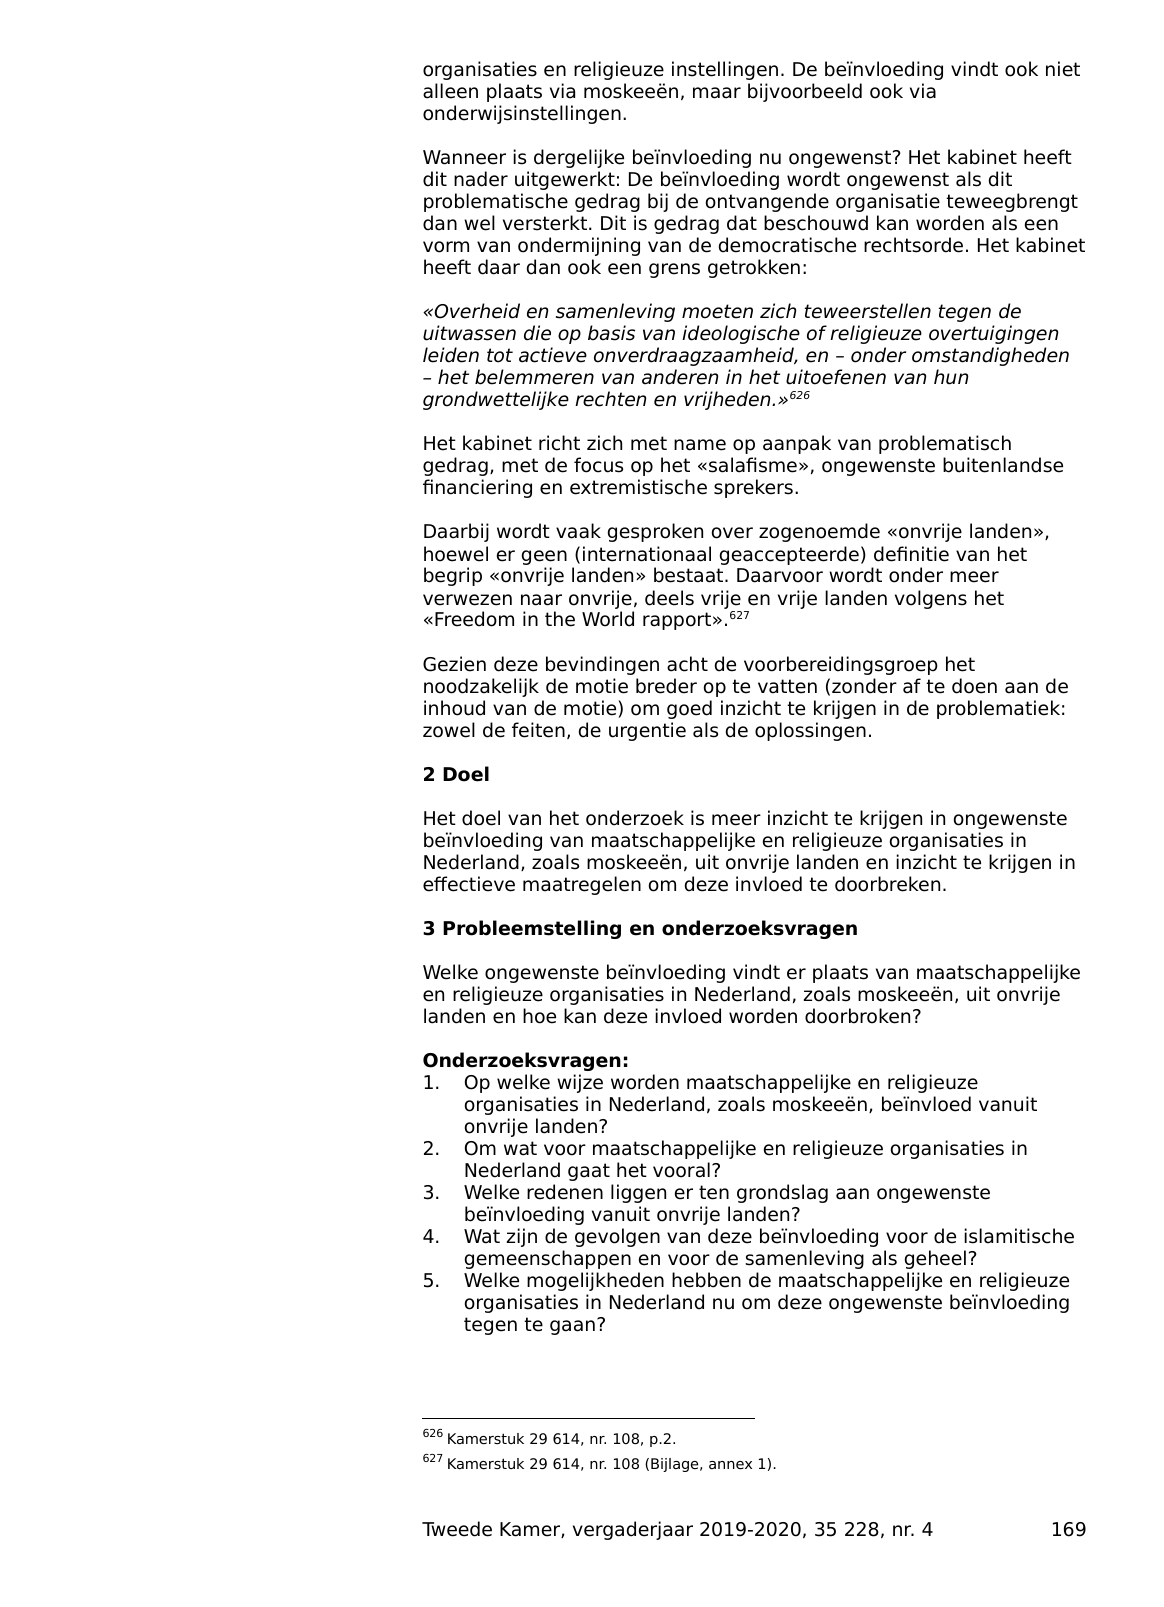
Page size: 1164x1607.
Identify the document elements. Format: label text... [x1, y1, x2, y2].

text Daarbij wordt vaak gesproken over zogenoemde «onvrije landen», hoewel er geen (internationaal geaccepteerde) definitie van het begrip «onvrije landen» bestaat. Daarvoor wordt onder meer verwezen naar onvrije, deels vrije en vrije landen volgens het «Freedom in the World rapport». [422, 521, 1087, 631]
text 2. Om wat voor maatschappelijke en religieuze organisaties in Nederland gaat het vooral? [422, 1138, 1087, 1182]
text 3. Welke redenen liggen er ten grondslag aan ongewenste beïnvloeding vanuit onvrije landen? [422, 1182, 1087, 1226]
text 4. Wat zijn de gevolgen van deze beïnvloeding voor de islamitische gemeenschappen en voor de samenleving als geheel? [422, 1226, 1087, 1270]
text Wanneer is dergelijke beïnvloeding nu ongewenst? Het kabinet heeft dit nader uitgewerkt: De beïnvloeding wordt ongewenst als dit problematische gedrag bij de ontvangende organisatie teweegbrengt dan wel versterkt. Dit is gedrag dat beschouwd kan worden als een vorm van ondermijning van de democratische rechtsorde. Het kabinet heeft daar dan ook een grens getrokken: [422, 147, 1087, 279]
text 1. Op welke wijze worden maatschappelijke en religieuze organisaties in Nederland, zoals moskeeën, beïnvloed vanuit onvrije landen? [422, 1072, 1087, 1138]
text Kamerstuk 29 614, nr. 108 (Bijlage, annex 1). [422, 1452, 1087, 1474]
subtitle «Overheid en samenleving moeten zich teweerstellen tegen de uitwassen die op basis van ideologische of religieuze overtuigingen leiden tot actieve onverdraagzaamheid, en – onder omstandigheden – het belemmeren van anderen in het uitoefenen van hun grondwettelijke rechten en vrijheden.» [422, 301, 1087, 411]
subtitle Onderzoeksvragen: [422, 1050, 1087, 1072]
text Kamerstuk 29 614, nr. 108, p.2. [422, 1427, 1087, 1449]
subtitle 3 Probleemstelling en onderzoeksvragen [422, 918, 1087, 940]
subtitle 2 Doel [422, 764, 1087, 786]
text Welke ongewenste beïnvloeding vindt er plaats van maatschappelijke en religieuze organisaties in Nederland, zoals moskeeën, uit onvrije landen en hoe kan deze invloed worden doorbroken? [422, 962, 1087, 1028]
text Het doel van het onderzoek is meer inzicht te krijgen in ongewenste beïnvloeding van maatschappelijke en religieuze organisaties in Nederland, zoals moskeeën, uit onvrije landen en inzicht te krijgen in effectieve maatregelen om deze invloed te doorbreken. [422, 808, 1087, 896]
text Gezien deze bevindingen acht de voorbereidingsgroep het noodzakelijk de motie breder op te vatten (zonder af te doen aan de inhoud van de motie) om goed inzicht te krijgen in de problematiek: zowel de feiten, de urgentie als de oplossingen. [422, 653, 1087, 741]
text 5. Welke mogelijkheden hebben de maatschappelijke en religieuze organisaties in Nederland nu om deze ongewenste beïnvloeding tegen te gaan? [422, 1270, 1087, 1336]
text organisaties en religieuze instellingen. De beïnvloeding vindt ook niet alleen plaats via moskeeën, maar bijvoorbeeld ook via onderwijsinstellingen. [422, 59, 1087, 125]
text Het kabinet richt zich met name op aanpak van problematisch gedrag, met de focus op het «salafisme», ongewenste buitenlandse financiering en extremistische sprekers. [422, 433, 1087, 499]
